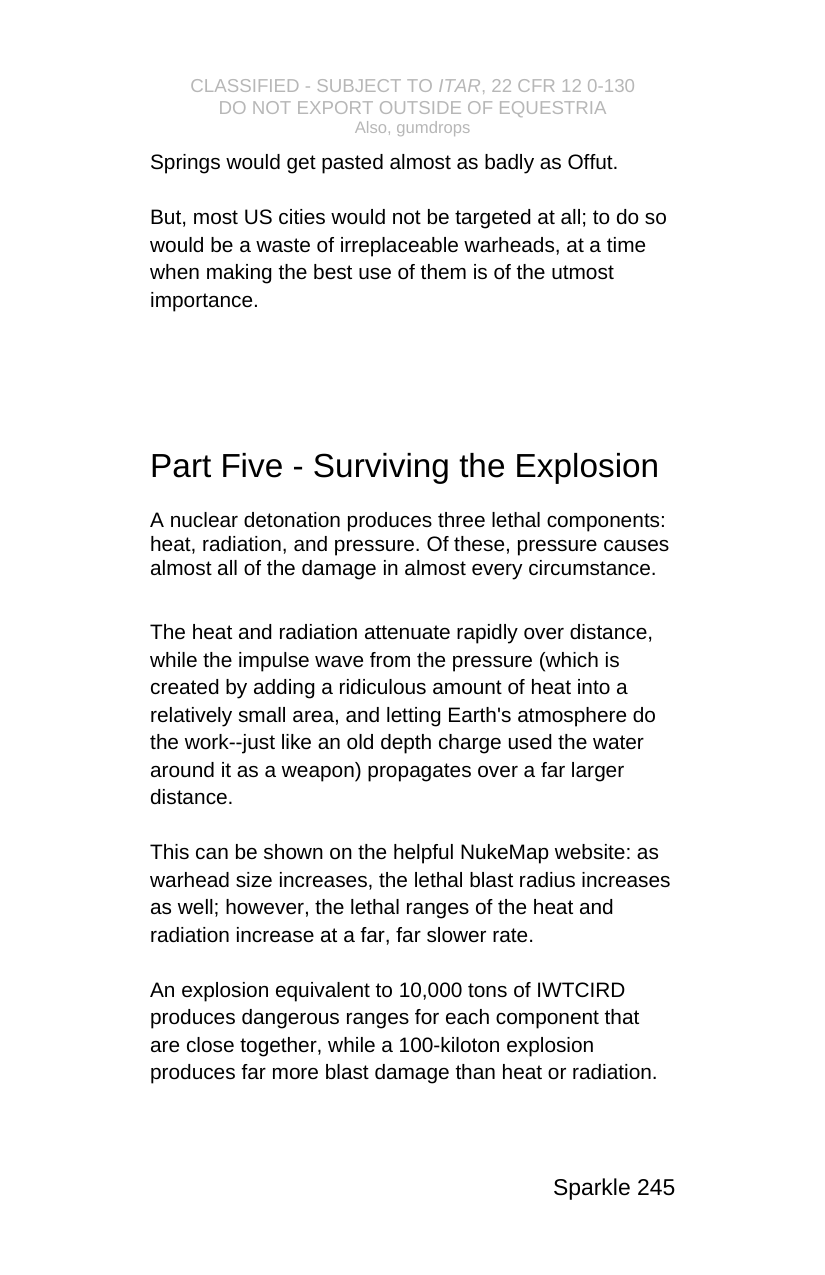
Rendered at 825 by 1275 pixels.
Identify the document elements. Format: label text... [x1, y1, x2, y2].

subtitle Part Five - Surviving the Explosion A nuclear detonation produces three lethal components: heat, radiation, and pressure. Of these, pressure causes almost all of the damage in almost every circumstance. [150, 407, 675, 580]
text Springs would get pasted almost as badly as Offut. [150, 150, 675, 174]
text The heat and radiation attenuate rapidly over distance, while the impulse wave from the pressure (which is created by adding a ridiculous amount of heat into a relatively small area, and letting Earth's atmosphere do the work--just like an old depth charge used the water around it as a weapon) propagates over a far larger distance. [150, 620, 675, 809]
text An explosion equivalent to 10,000 tons of IWTCIRD produces dangerous ranges for each component that are close together, while a 100-kiloton explosion produces far more blast damage than heat or radiation. [150, 978, 675, 1112]
text But, most US cities would not be targeted at all; to do so would be a waste of irreplaceable warheads, at a time when making the best use of them is of the utmost importance. [150, 177, 675, 366]
text This can be shown on the helpful NukeMap website: as warhead size increases, the lethal blast radius increases as well; however, the lethal ranges of the heat and radiation increase at a far, far slower rate. [150, 840, 675, 947]
